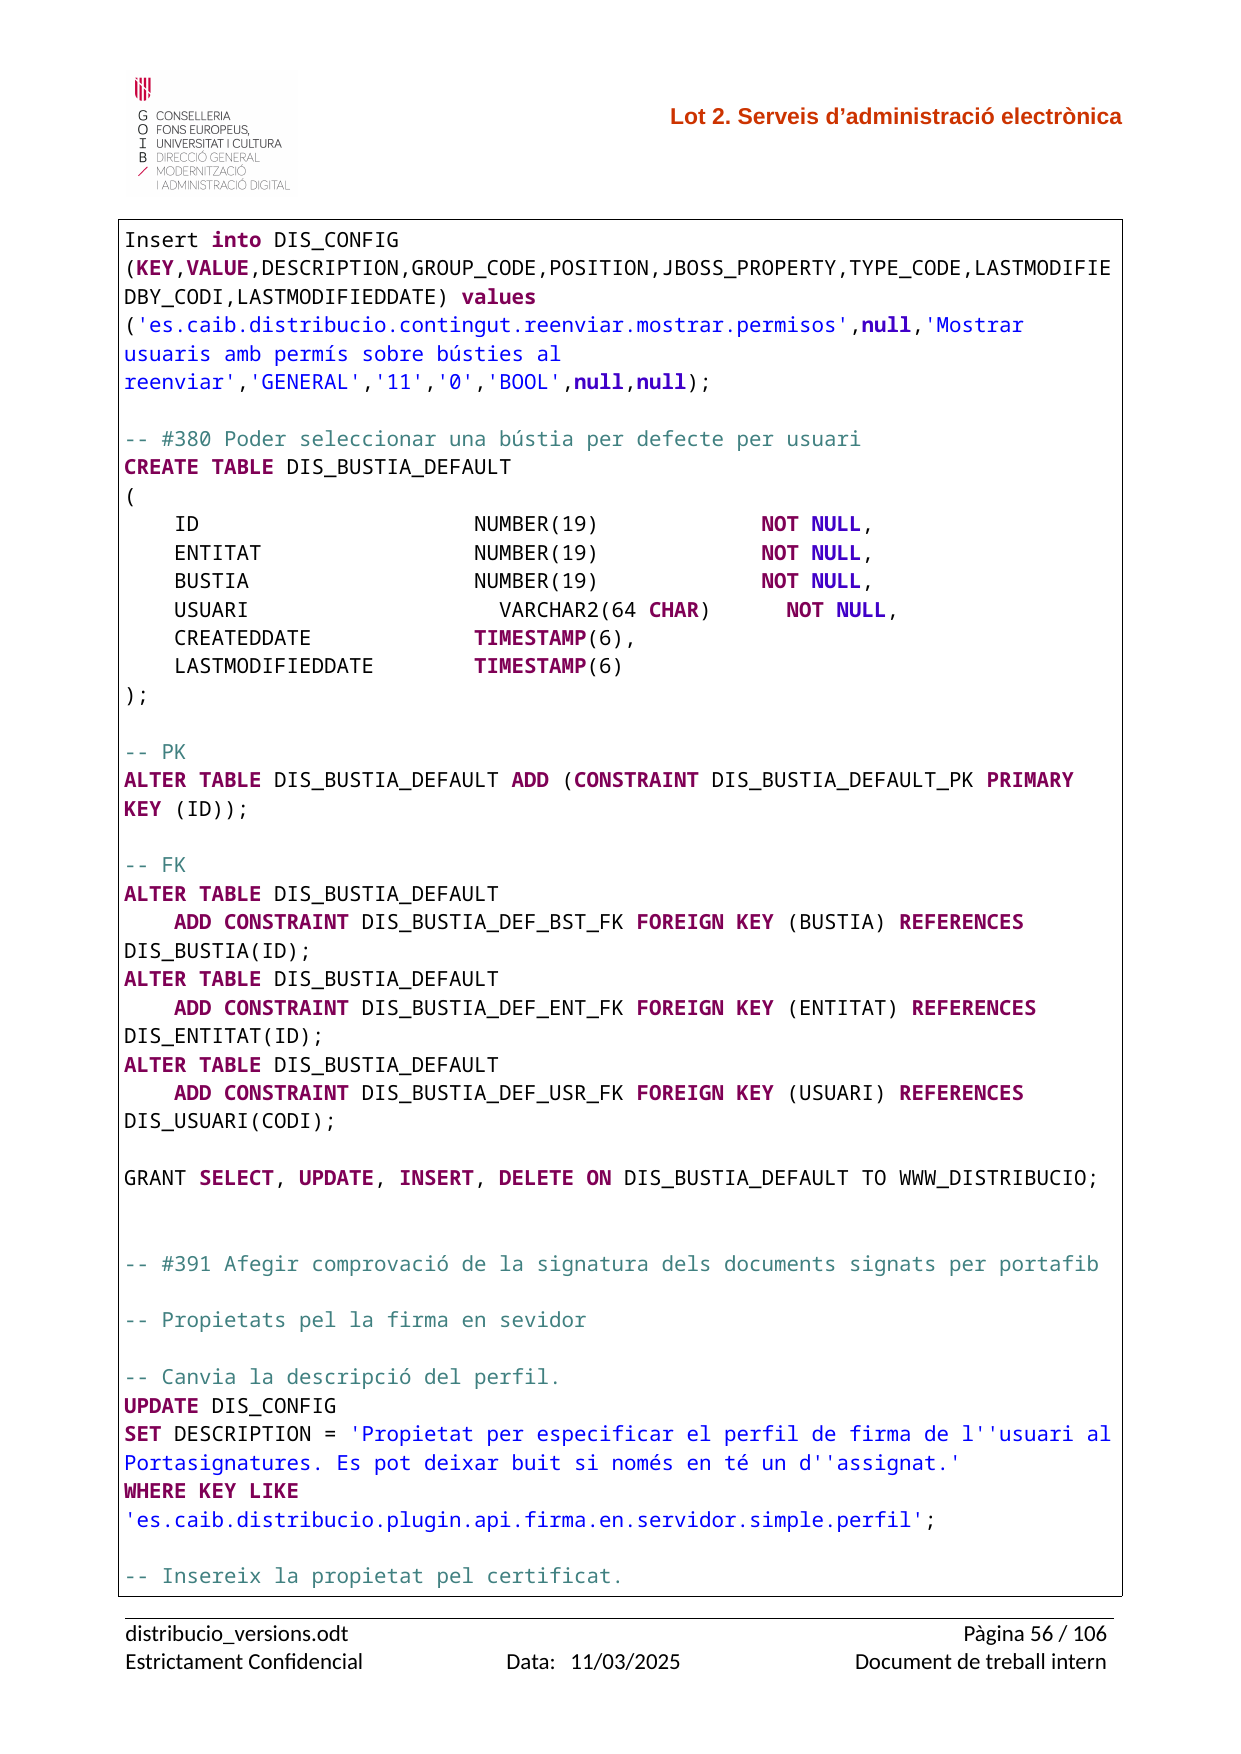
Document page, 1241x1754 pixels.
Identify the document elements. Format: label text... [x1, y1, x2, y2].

table_header Insert into DIS_CONFIG (KEY,VALUE,DESCRIPTION,GROUP_CODE,POSITION,JBOSS_PROPERTY,TYPE_CODE,LASTMODIFIEDBY_CODI,LASTMODIFIEDDATE) values ('es.caib.distribucio.contingut.reenviar.mostrar.permisos',null,'Mostrar usuaris amb permís sobre bústies al reenviar','GENERAL','11','0','BOOL',null,null); -- #380 Poder seleccionar una bústia per defecte per usuari CREATE TABLE DIS_BUSTIA_DEFAULT ( ID NUMBER(19) NOT NULL, ENTITAT NUMBER(19) NOT NULL, BUSTIA NUMBER(19) NOT NULL, USUARI VARCHAR2(64 CHAR) NOT NULL, CREATEDDATE TIMESTAMP(6), LASTMODIFIEDDATE TIMESTAMP(6) ); -- PK ALTER TABLE DIS_BUSTIA_DEFAULT ADD (CONSTRAINT DIS_BUSTIA_DEFAULT_PK PRIMARY KEY (ID)); -- FK ALTER TABLE DIS_BUSTIA_DEFAULT ADD CONSTRAINT DIS_BUSTIA_DEF_BST_FK FOREIGN KEY (BUSTIA) REFERENCES DIS_BUSTIA(ID); ALTER TABLE DIS_BUSTIA_DEFAULT ADD CONSTRAINT DIS_BUSTIA_DEF_ENT_FK FOREIGN KEY (ENTITAT) REFERENCES DIS_ENTITAT(ID); ALTER TABLE DIS_BUSTIA_DEFAULT ADD CONSTRAINT DIS_BUSTIA_DEF_USR_FK FOREIGN KEY (USUARI) REFERENCES DIS_USUARI(CODI); GRANT SELECT, UPDATE, INSERT, DELETE ON DIS_BUSTIA_DEFAULT TO WWW_DISTRIBUCIO; -- #391 Afegir comprovació de la signatura dels documents signats per portafib -- Propietats pel la firma en sevidor -- Canvia la descripció del perfil. UPDATE DIS_CONFIG SET DESCRIPTION = 'Propietat per especificar el perfil de firma de l''usuari al Portasignatures. Es pot deixar buit si només en té un d''assignat.' WHERE KEY LIKE 'es.caib.distribucio.plugin.api.firma.en.servidor.simple.perfil'; -- Insereix la propietat pel certificat. [119, 220, 1122, 1596]
picture [126, 70, 299, 197]
